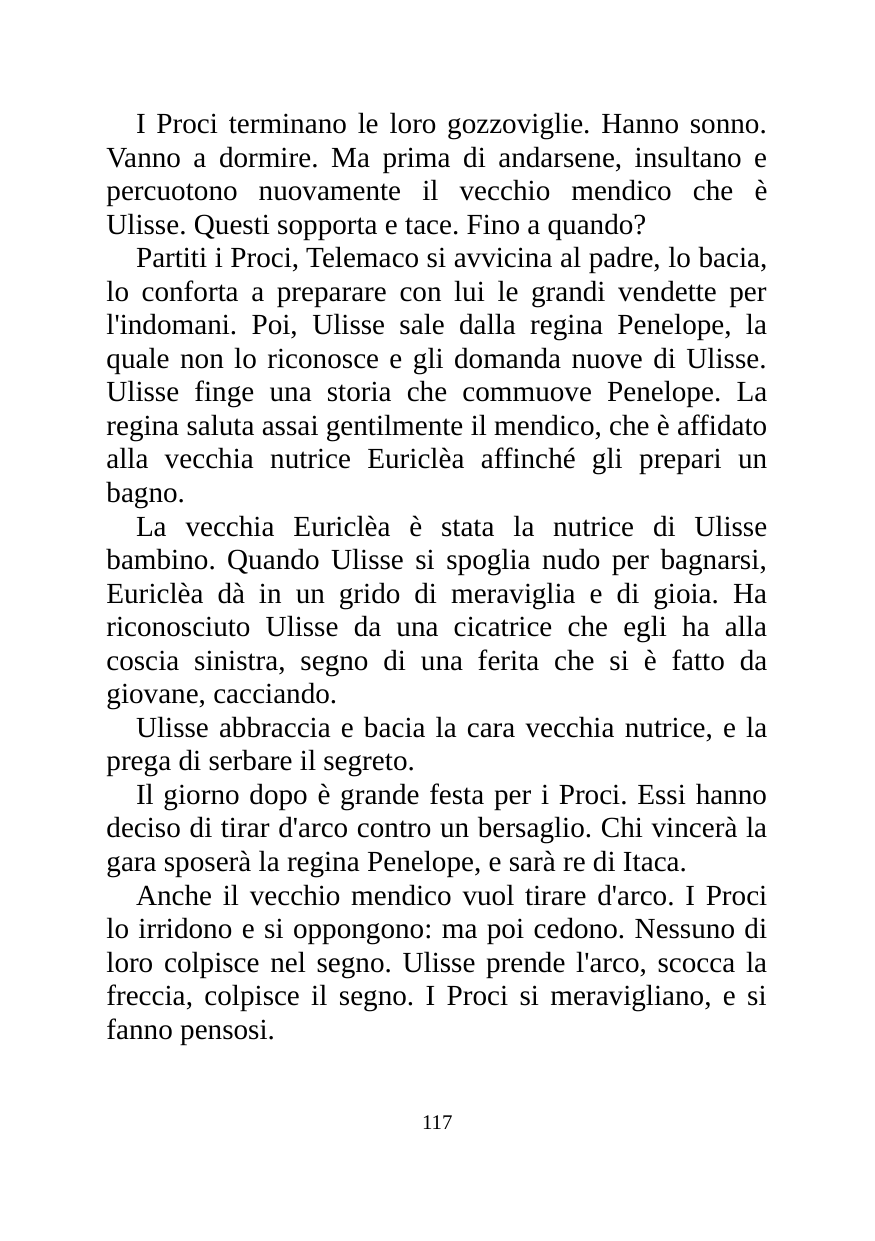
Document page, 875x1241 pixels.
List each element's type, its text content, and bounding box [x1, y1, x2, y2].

text La vecchia Euriclèa è stata la nutrice di Ulisse bambino. Quando Ulisse si spoglia nudo per bagnarsi, Euriclèa dà in un grido di meraviglia e di gioia. Ha riconosciuto Ulisse da una cicatrice che egli ha alla coscia sinistra, segno di una ferita che si è fatto da giovane, cacciando. [106, 509, 768, 710]
text Il giorno dopo è grande festa per i Proci. Essi hanno deciso di tirar d'arco contro un bersaglio. Chi vincerà la gara sposerà la regina Penelope, e sarà re di Itaca. [106, 777, 768, 878]
text Ulisse abbraccia e bacia la cara vecchia nutrice, e la prega di serbare il segreto. [106, 710, 768, 777]
text Anche il vecchio mendico vuol tirare d'arco. I Proci lo irridono e si oppongono: ma poi cedono. Nessuno di loro colpisce nel segno. Ulisse prende l'arco, scocca la freccia, colpisce il segno. I Proci si meravigliano, e si fanno pensosi. [106, 878, 768, 1045]
text I Proci terminano le loro gozzoviglie. Hanno sonno. Vanno a dormire. Ma prima di andarsene, insultano e percuotono nuovamente il vecchio mendico che è Ulisse. Questi sopporta e tace. Fino a quando? [106, 106, 768, 240]
text Partiti i Proci, Telemaco si avvicina al padre, lo bacia, lo conforta a preparare con lui le grandi vendette per l'indomani. Poi, Ulisse sale dalla regina Penelope, la quale non lo riconosce e gli domanda nuove di Ulisse. Ulisse finge una storia che commuove Penelope. La regina saluta assai gentilmente il mendico, che è affidato alla vecchia nutrice Euriclèa affinché gli prepari un bagno. [106, 240, 768, 509]
